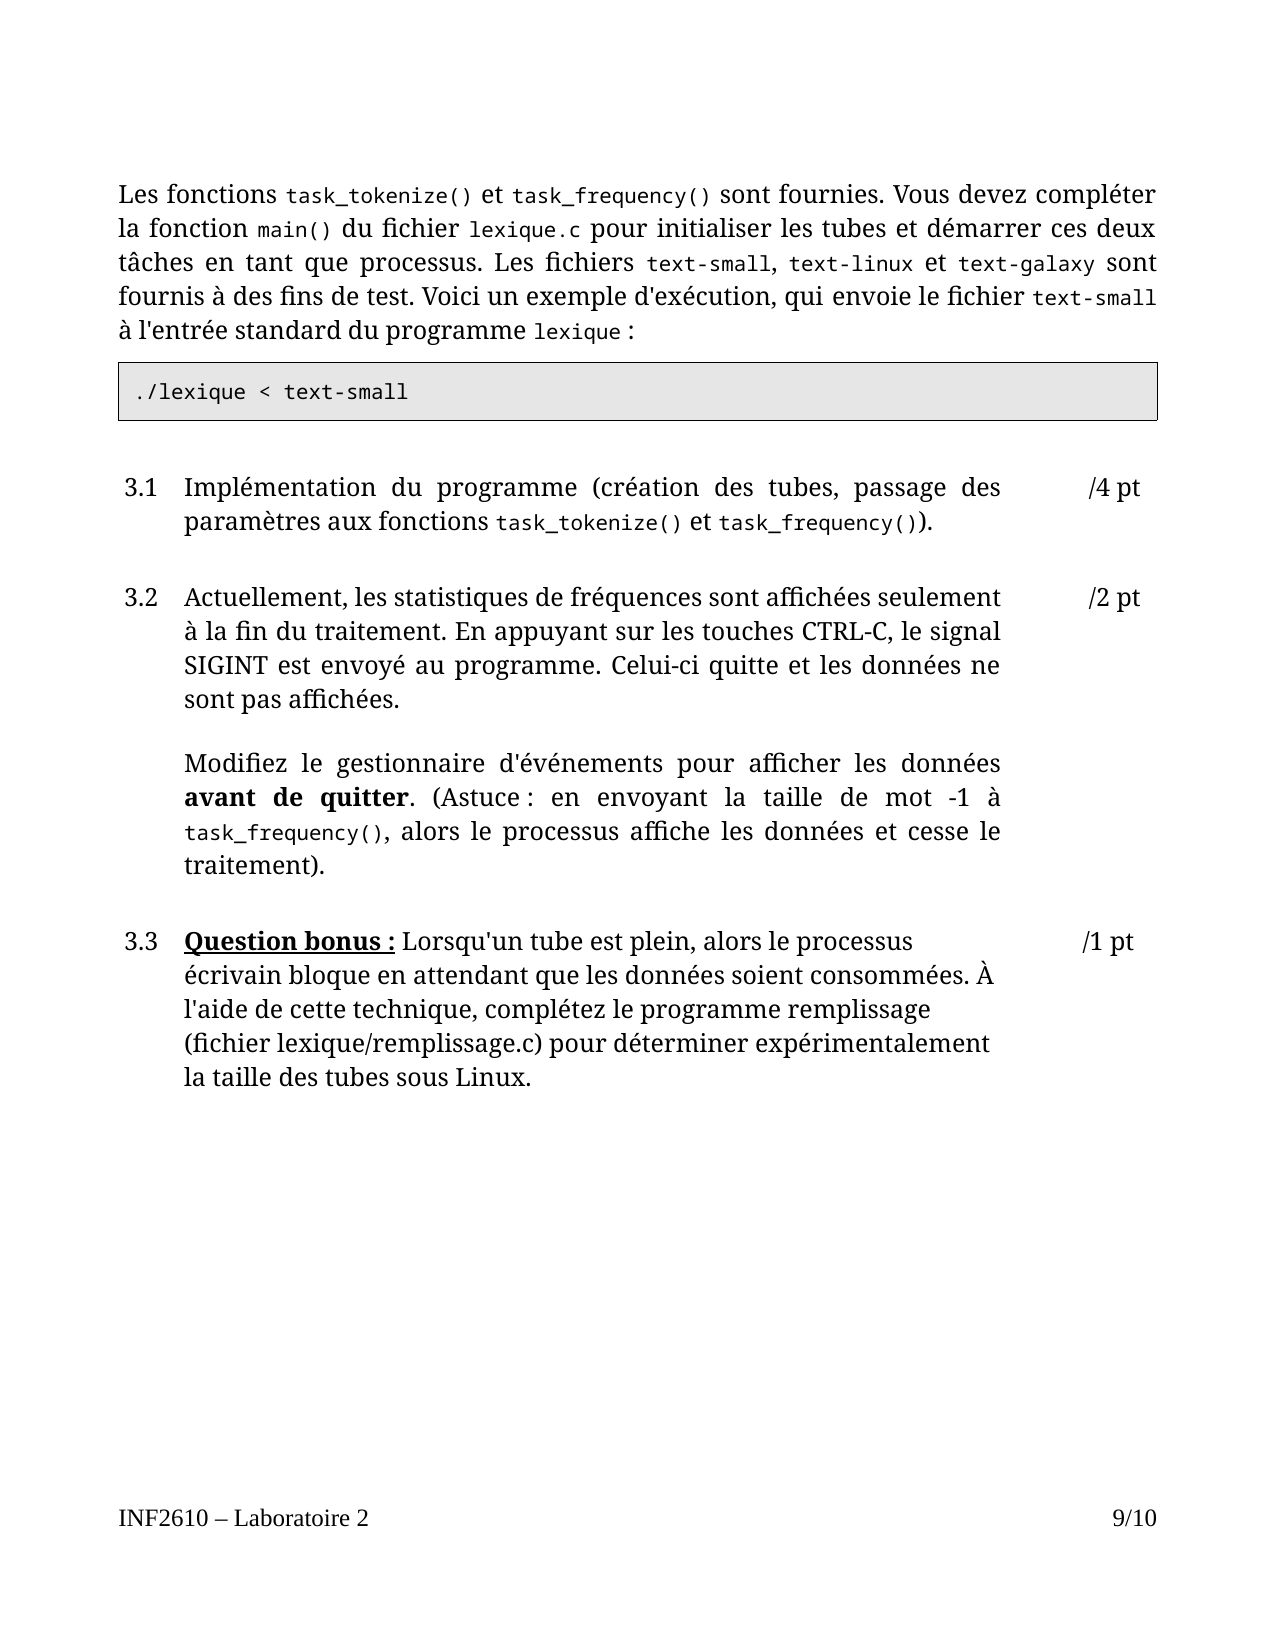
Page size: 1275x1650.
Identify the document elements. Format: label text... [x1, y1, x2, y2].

table_cell [1007, 903, 1076, 1114]
table_header /4 pt [1076, 449, 1157, 559]
table_cell Actuellement, les statistiques de fréquences sont affichées seulement à la fin du traitement. En appuyant sur les touches CTRL-C, le signal SIGINT est envoyé au programme. Celui-ci quitte et les données ne sont pas affichées. Modifiez le gestionnaire d'événements pour afficher les données avant de quitter. (Astuce : en envoyant la taille de mot -1 à task_frequency(), alors le processus affiche les données et cesse le traitement). [118, 559, 1007, 903]
table_cell /2 pt [1076, 559, 1157, 903]
text ./lexique < text-small [119, 363, 1157, 420]
table_header [1007, 449, 1076, 559]
table_cell [1007, 559, 1076, 903]
text Les fonctions task_tokenize() et task_frequency() sont fournies. Vous devez compléter la fonction main() du fichier lexique.c pour initialiser les tubes et démarrer ces deux tâches en tant que processus. Les fichiers text-small, text-linux et text-galaxy sont fournis à des fins de test. Voici un exemple d'exécution, qui envoie le fichier text-small à l'entrée standard du programme lexique : [118, 176, 1157, 347]
table_cell Question bonus : Lorsqu'un tube est plein, alors le processus écrivain bloque en attendant que les données soient consommées. À l'aide de cette technique, complétez le programme remplissage (fichier lexique/remplissage.c) pour déterminer expérimentalement la taille des tubes sous Linux. [118, 903, 1007, 1114]
table_cell /1 pt [1076, 903, 1157, 1114]
table_header Implémentation du programme (création des tubes, passage des paramètres aux fonctions task_tokenize() et task_frequency()). [118, 449, 1007, 559]
